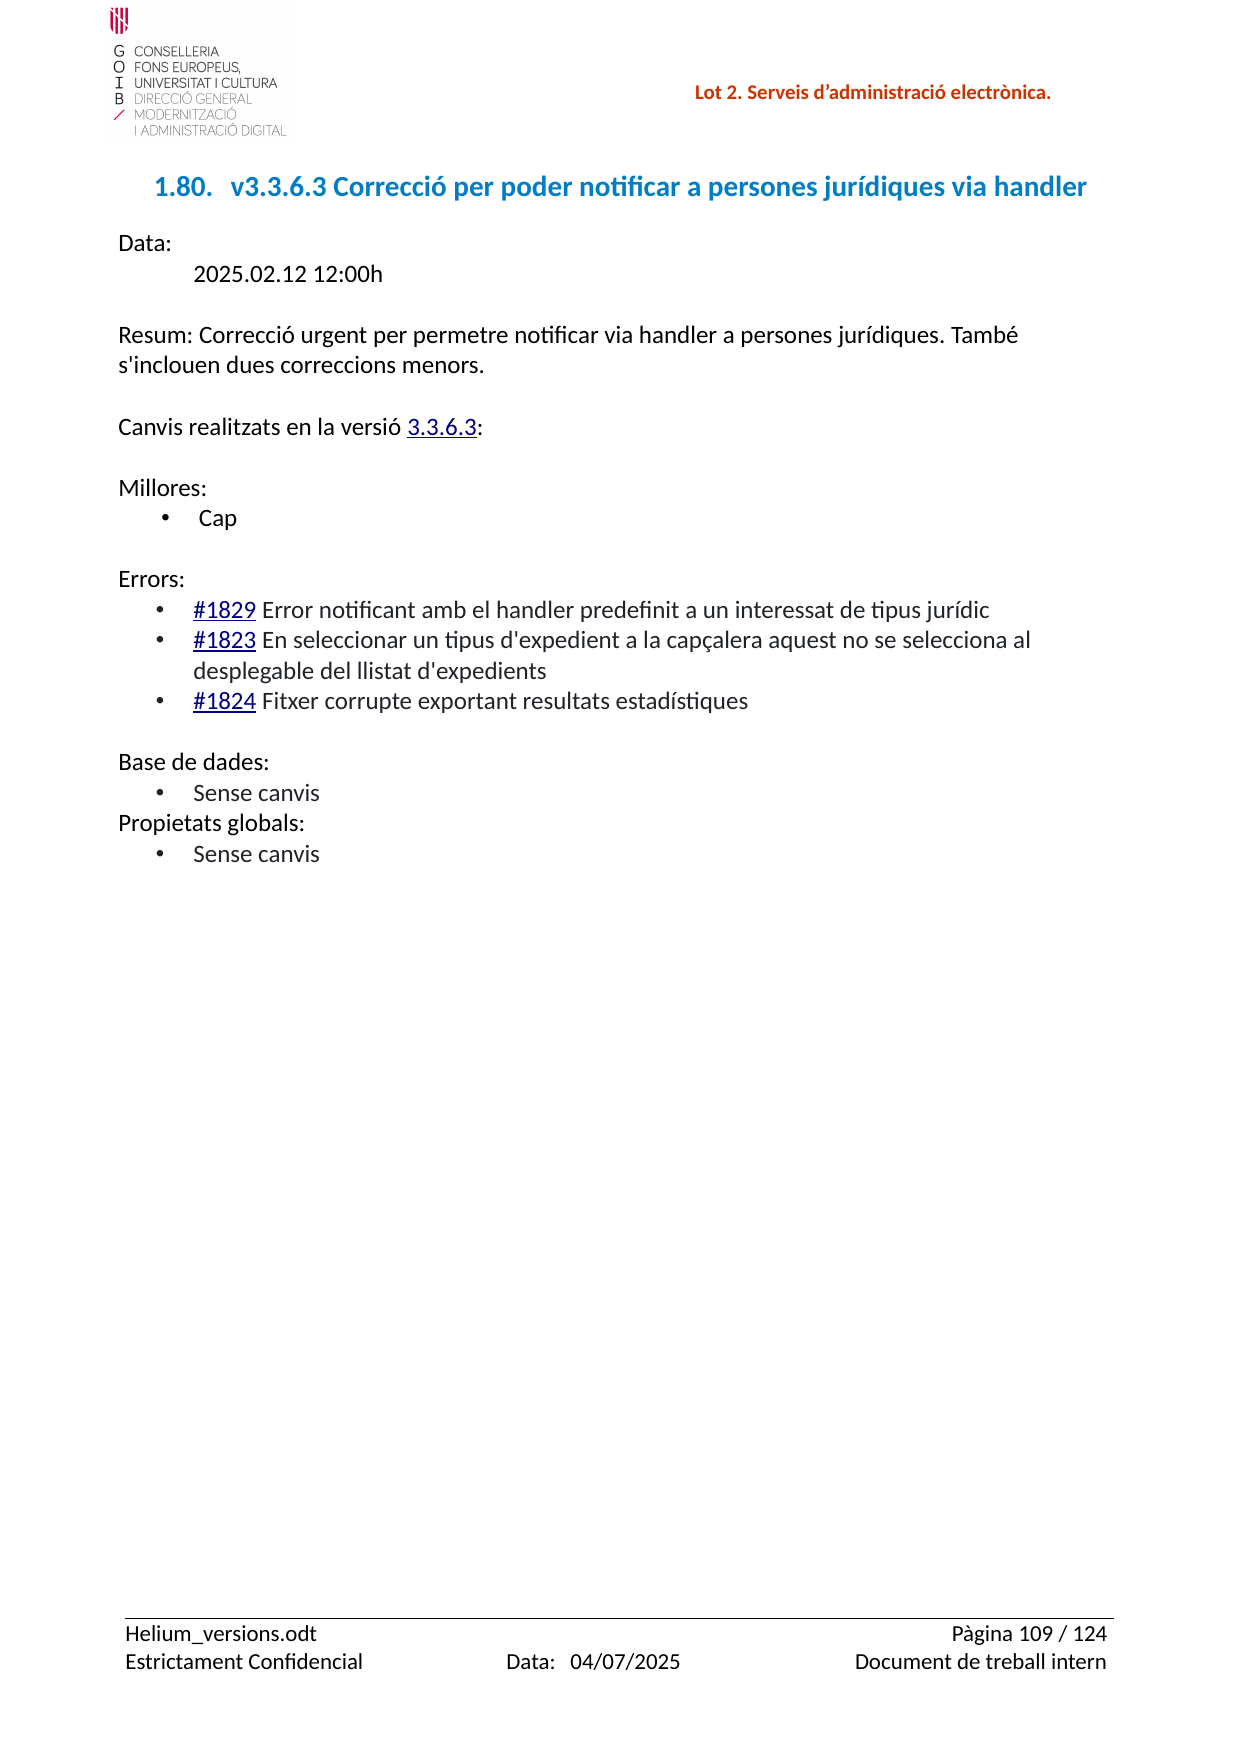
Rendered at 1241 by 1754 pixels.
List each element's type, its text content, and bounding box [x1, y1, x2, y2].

list #1829 Error notificant amb el handler predefinit a un interessat de tipus jurídic [156, 594, 1122, 624]
text Data: [118, 228, 1122, 258]
subtitle v3.3.6.3 Correcció per poder notificar a persones jurídiques via handler [153, 168, 1122, 204]
text Propietats globals: [118, 807, 1122, 838]
list Cap [161, 502, 1122, 533]
text Resum: Correcció urgent per permetre notificar via handler a persones jurídiques. També s'inclouen dues correccions menors. [118, 319, 1122, 380]
list Sense canvis [156, 777, 1122, 807]
text Errors: [118, 563, 1122, 594]
text Base de dades: [118, 746, 1122, 777]
picture [100, 0, 297, 144]
list #1823 En seleccionar un tipus d'expedient a la capçalera aquest no se selecciona al desplegable del llistat d'expedients [156, 624, 1122, 685]
list Sense canvis [156, 838, 1122, 868]
text 2025.02.12 12:00h [118, 258, 1122, 289]
list #1824 Fitxer corrupte exportant resultats estadístiques [156, 685, 1122, 716]
text Millores: [118, 472, 1122, 502]
text Canvis realitzats en la versió 3.3.6.3: [118, 411, 1122, 441]
